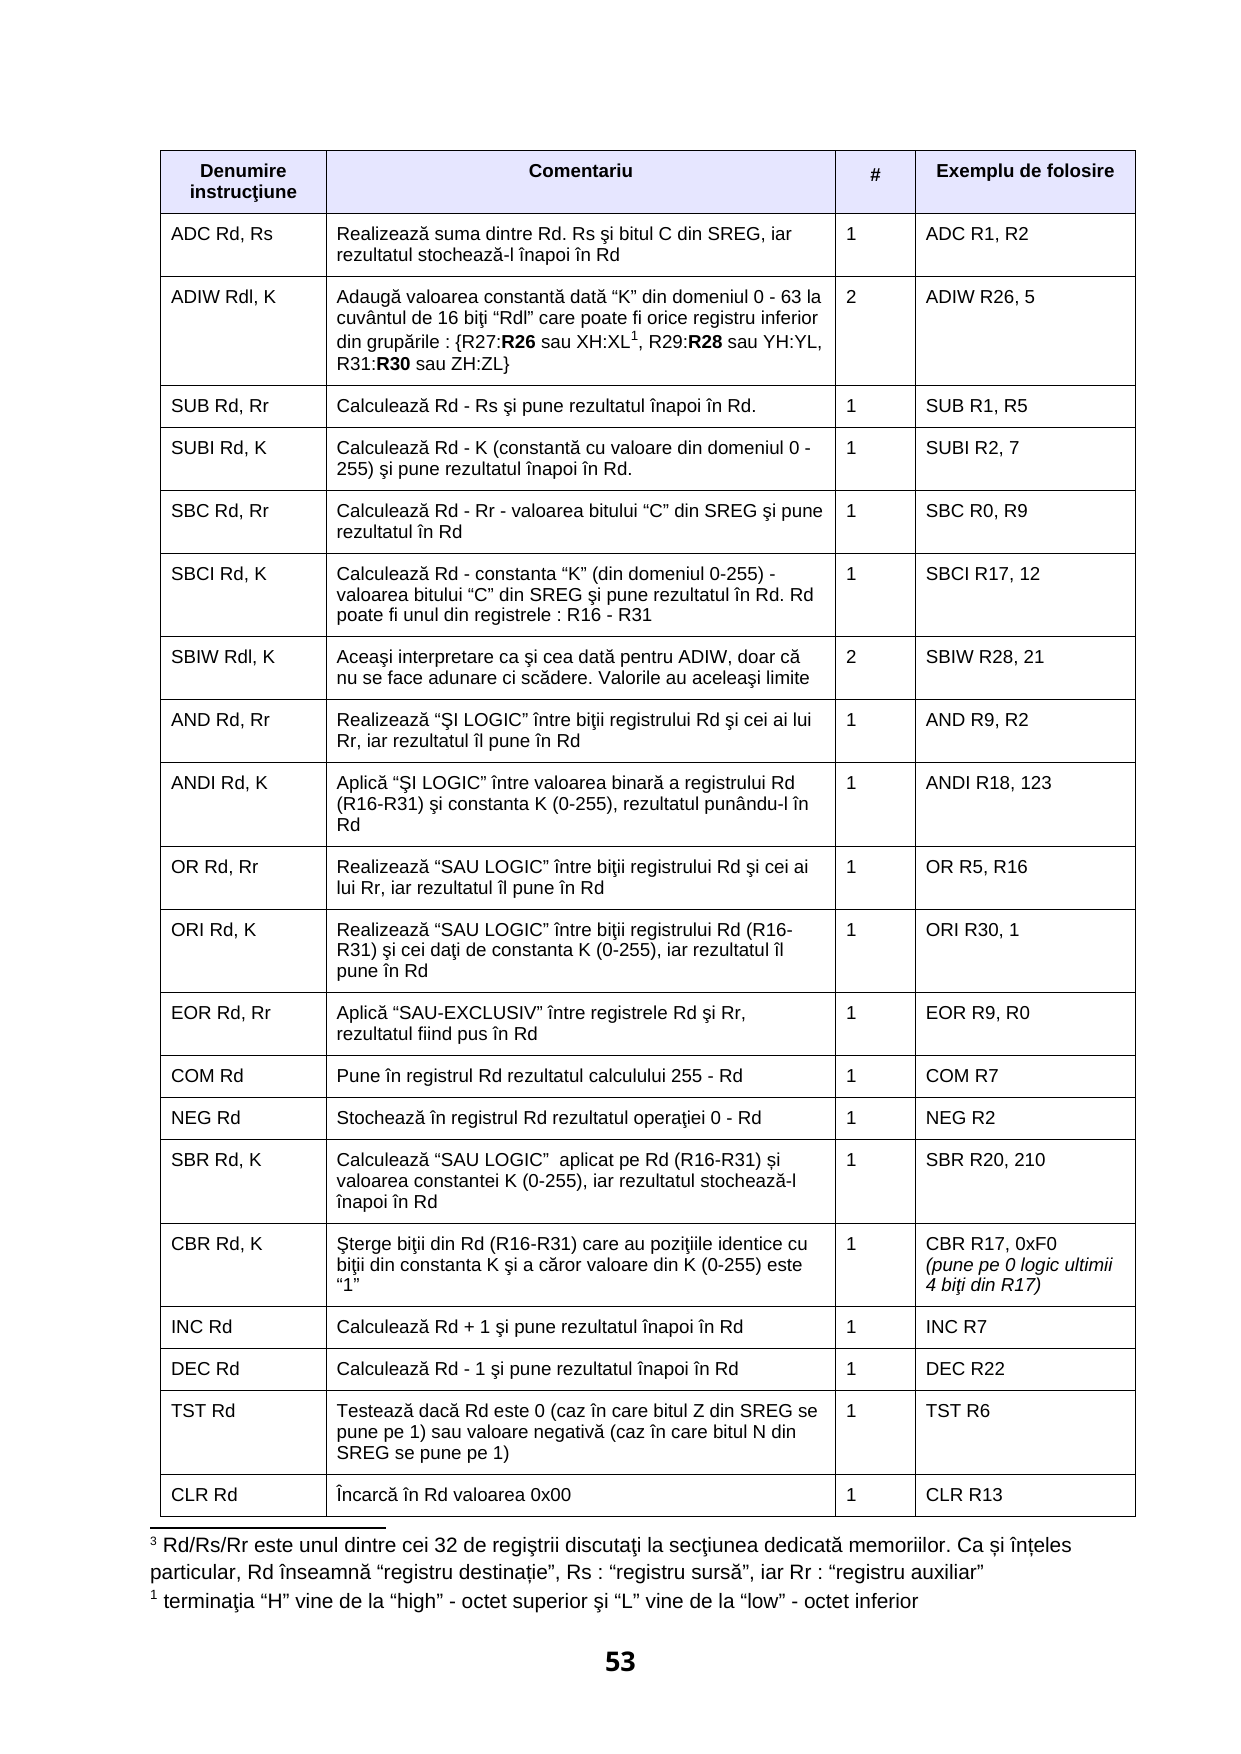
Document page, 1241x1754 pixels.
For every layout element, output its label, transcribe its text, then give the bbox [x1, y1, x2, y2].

table_cell ANDI Rd, K [161, 763, 326, 846]
table_cell 1 [836, 1475, 915, 1516]
table_cell Calculează “SAU LOGIC” aplicat pe Rd (R16-R31) și valoarea constantei K (0-255), iar rezultatul stochează-l înapoi în Rd [327, 1140, 835, 1222]
table_cell CBR Rd, K [161, 1224, 326, 1306]
table_cell TST Rd [161, 1391, 326, 1474]
table_cell 1 [836, 910, 915, 992]
table_cell 1 [836, 1307, 915, 1348]
table_cell CBR R17, 0xF0 (pune pe 0 logic ultimii 4 biţi din R17) [916, 1224, 1135, 1306]
table_cell Realizează suma dintre Rd. Rs şi bitul C din SREG, iar rezultatul stochează-l înapoi în Rd [327, 214, 835, 276]
table_cell AND Rd, Rr [161, 700, 326, 762]
table_cell INC R7 [916, 1307, 1135, 1348]
table_cell Testează dacă Rd este 0 (caz în care bitul Z din SREG se pune pe 1) sau valoare negativă (caz în care bitul N din SREG se pune pe 1) [327, 1391, 835, 1474]
table_cell 1 [836, 700, 915, 762]
table_cell SBR Rd, K [161, 1140, 326, 1222]
table_cell 1 [836, 428, 915, 490]
table_cell DEC R22 [916, 1349, 1135, 1390]
table_cell ORI Rd, K [161, 910, 326, 992]
table_cell TST R6 [916, 1391, 1135, 1474]
table_cell Calculează Rd - Rr - valoarea bitului “C” din SREG şi pune rezultatul în Rd [327, 491, 835, 552]
table_cell Calculează Rd - 1 şi pune rezultatul înapoi în Rd [327, 1349, 835, 1390]
table_cell 1 [836, 1349, 915, 1390]
table_cell Calculează Rd - K (constantă cu valoare din domeniul 0 - 255) şi pune rezultatul înapoi în Rd. [327, 428, 835, 490]
table_cell 2 [836, 277, 915, 385]
table_cell NEG R2 [916, 1098, 1135, 1139]
table_cell 1 [836, 1224, 915, 1306]
table_cell Calculează Rd + 1 şi pune rezultatul înapoi în Rd [327, 1307, 835, 1348]
table_cell 1 [836, 1391, 915, 1474]
table_cell Aceaşi interpretare ca şi cea dată pentru ADIW, doar că nu se face adunare ci scădere. Valorile au aceleaşi limite [327, 637, 835, 699]
table_cell SUB R1, R5 [916, 386, 1135, 427]
table_cell ADC Rd, Rs [161, 214, 326, 276]
table_cell INC Rd [161, 1307, 326, 1348]
table_cell Aplică “SAU-EXCLUSIV” între registrele Rd şi Rr, rezultatul fiind pus în Rd [327, 993, 835, 1055]
table_cell 1 [836, 1056, 915, 1097]
table_cell Aplică “ŞI LOGIC” între valoarea binară a registrului Rd (R16-R31) şi constanta K (0-255), rezultatul punându-l în Rd [327, 763, 835, 846]
table_cell 1 [836, 491, 915, 552]
table_cell SUB Rd, Rr [161, 386, 326, 427]
table_cell SUBI R2, 7 [916, 428, 1135, 490]
table_cell ADIW R26, 5 [916, 277, 1135, 385]
table_cell Încarcă în Rd valoarea 0x00 [327, 1475, 835, 1516]
table_cell Realizează “ŞI LOGIC” între biţii registrului Rd şi cei ai lui Rr, iar rezultatul îl pune în Rd [327, 700, 835, 762]
table_cell 2 [836, 637, 915, 699]
table_cell COM R7 [916, 1056, 1135, 1097]
table_cell 1 [836, 214, 915, 276]
table_header Denumire instrucţiune [161, 151, 326, 213]
table_cell Stochează în registrul Rd rezultatul operaţiei 0 - Rd [327, 1098, 835, 1139]
table_header Comentariu [327, 151, 835, 213]
table_cell CLR R13 [916, 1475, 1135, 1516]
table_cell OR Rd, Rr [161, 847, 326, 908]
table_cell 1 [836, 847, 915, 908]
table_cell SBIW Rdl, K [161, 637, 326, 699]
table_cell Adaugă valoarea constantă dată “K” din domeniul 0 - 63 la cuvântul de 16 biţi “Rdl” care poate fi orice registru inferior din grupările : {R27:R26 sau XH:XL, R29:R28 sau YH:YL, R31:R30 sau ZH:ZL} [327, 277, 835, 385]
table_cell OR R5, R16 [916, 847, 1135, 908]
table_cell SBCI Rd, K [161, 554, 326, 636]
table_cell Şterge biţii din Rd (R16-R31) care au poziţiile identice cu biţii din constanta K şi a căror valoare din K (0-255) este “1” [327, 1224, 835, 1306]
table_cell Calculează Rd - Rs şi pune rezultatul înapoi în Rd. [327, 386, 835, 427]
table_cell ANDI R18, 123 [916, 763, 1135, 846]
table_cell 1 [836, 993, 915, 1055]
table_cell 1 [836, 386, 915, 427]
table_cell Pune în registrul Rd rezultatul calculului 255 - Rd [327, 1056, 835, 1097]
table_cell ADIW Rdl, K [161, 277, 326, 385]
table_cell Calculează Rd - constanta “K” (din domeniul 0-255) - valoarea bitului “C” din SREG şi pune rezultatul în Rd. Rd poate fi unul din registrele : R16 - R31 [327, 554, 835, 636]
table_cell 1 [836, 763, 915, 846]
table_cell SBC R0, R9 [916, 491, 1135, 552]
table_cell 1 [836, 1140, 915, 1222]
table_cell SBCI R17, 12 [916, 554, 1135, 636]
table_cell EOR Rd, Rr [161, 993, 326, 1055]
table_cell CLR Rd [161, 1475, 326, 1516]
table_cell SBR R20, 210 [916, 1140, 1135, 1222]
table_cell SBC Rd, Rr [161, 491, 326, 552]
table_cell SUBI Rd, K [161, 428, 326, 490]
table_cell DEC Rd [161, 1349, 326, 1390]
table_cell 1 [836, 554, 915, 636]
table_cell ORI R30, 1 [916, 910, 1135, 992]
table_cell AND R9, R2 [916, 700, 1135, 762]
table_header # [836, 151, 915, 213]
table_cell 1 [836, 1098, 915, 1139]
table_cell COM Rd [161, 1056, 326, 1097]
table_cell Realizează “SAU LOGIC” între biţii registrului Rd şi cei ai lui Rr, iar rezultatul îl pune în Rd [327, 847, 835, 908]
table_cell ADC R1, R2 [916, 214, 1135, 276]
table_header Exemplu de folosire [916, 151, 1135, 213]
table_cell EOR R9, R0 [916, 993, 1135, 1055]
table_cell SBIW R28, 21 [916, 637, 1135, 699]
table_cell Realizează “SAU LOGIC” între biţii registrului Rd (R16-R31) şi cei daţi de constanta K (0-255), iar rezultatul îl pune în Rd [327, 910, 835, 992]
table_cell NEG Rd [161, 1098, 326, 1139]
